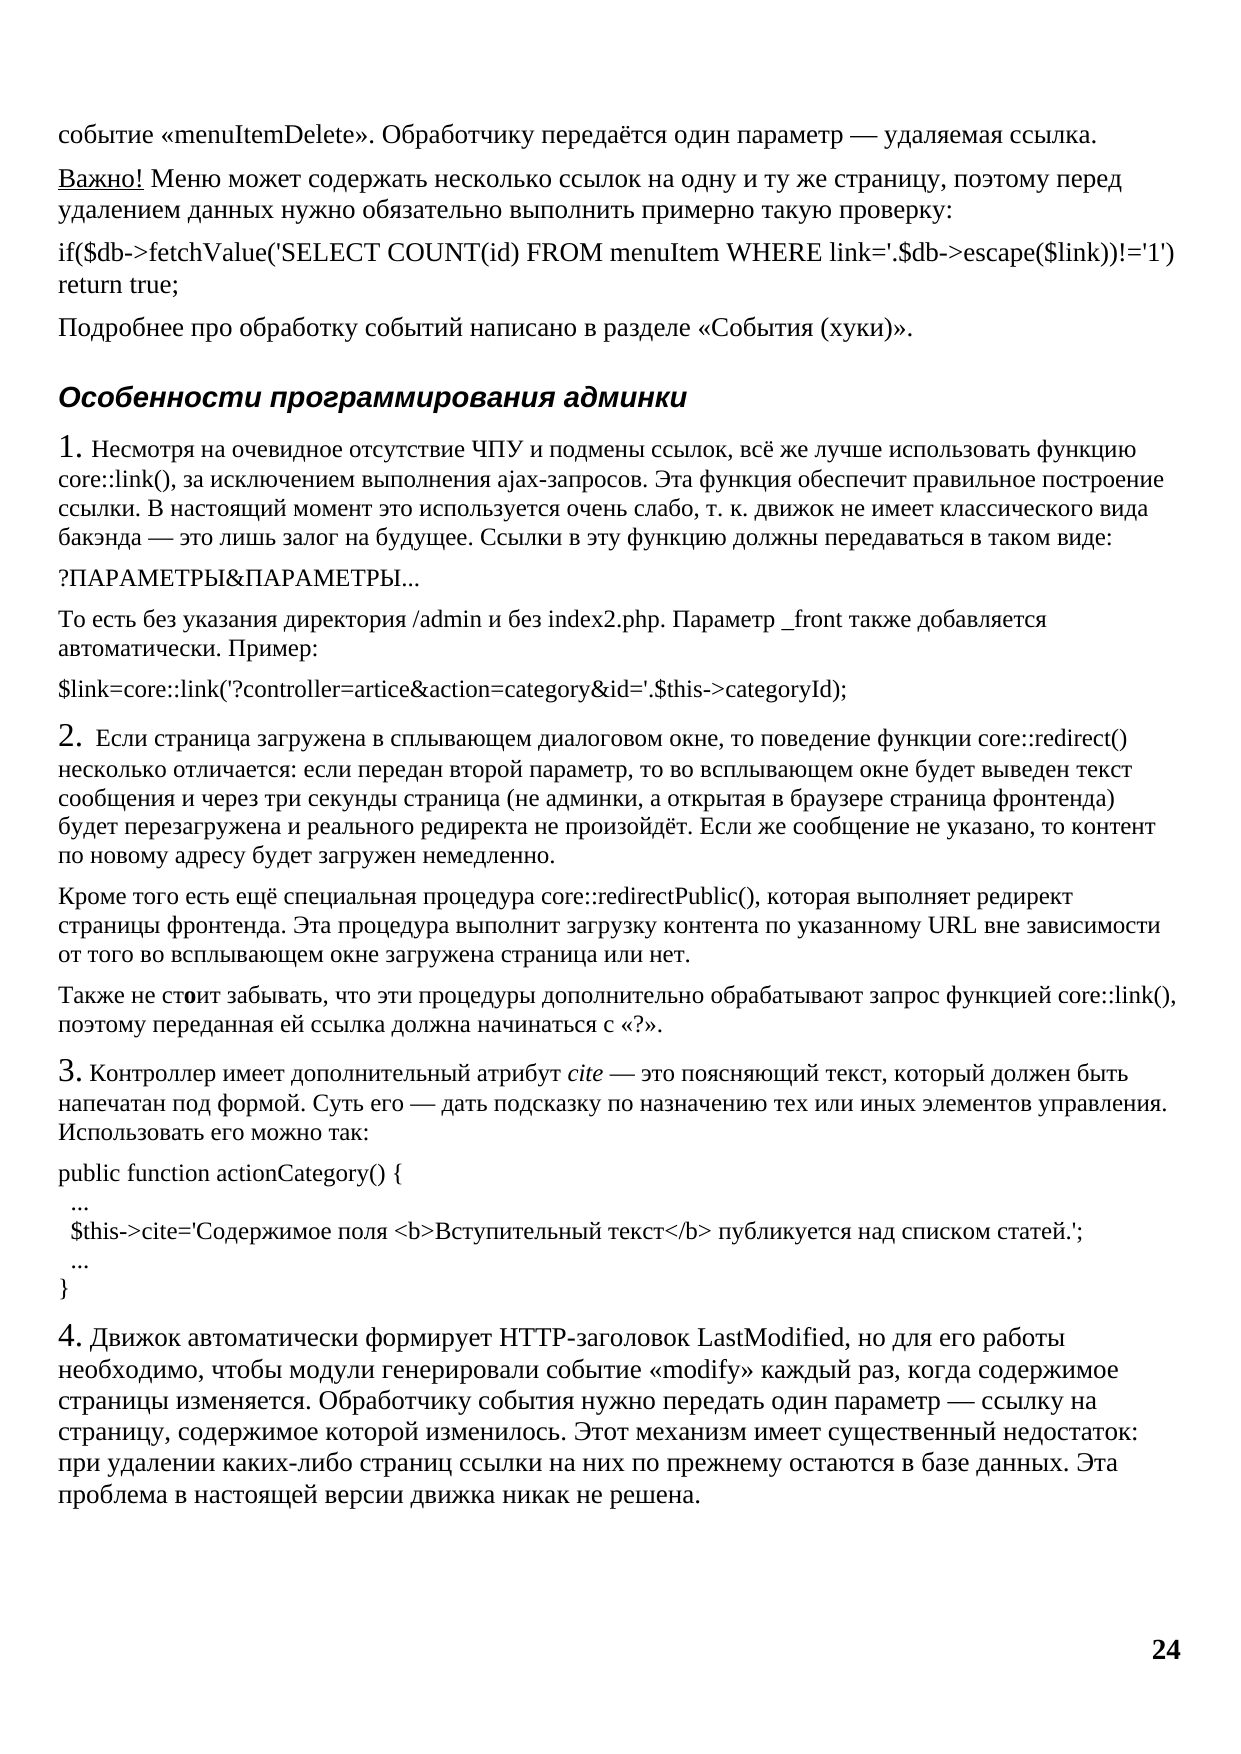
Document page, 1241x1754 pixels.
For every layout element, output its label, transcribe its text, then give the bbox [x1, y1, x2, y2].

text Важно! Меню может содержать несколько ссылок на одну и ту же страницу, поэтому перед удалением данных нужно обязательно выполнить примерно такую проверку: [58, 162, 1181, 224]
subtitle Особенности программирования админки [58, 380, 1181, 413]
text 1. Несмотря на очевидное отсутствие ЧПУ и подмены ссылок, всё же лучше использовать функцию core::link(), за исключением выполнения ajax-запросов. Эта функция обеспечит правильное построение ссылки. В настоящий момент это используется очень слабо, т. к. движок не имеет классического вида бакэнда — это лишь залог на будущее. Ссылки в эту функцию должны передаваться в таком виде: [58, 426, 1181, 551]
text событие «menuItemDelete». Обработчику передаётся один параметр — удаляемая ссылка. [58, 118, 1181, 149]
text То есть без указания директория /admin и без index2.php. Параметр _front также добавляется автоматически. Пример: [58, 604, 1181, 662]
text 4. Движок автоматически формирует HTTP-заголовок LastModified, но для его работы необходимо, чтобы модули генерировали событие «modify» каждый раз, когда содержимое страницы изменяется. Обработчику события нужно передать один параметр — ссылку на страницу, содержимое которой изменилось. Этот механизм имеет существенный недостаток: при удалении каких-либо страниц ссылки на них по прежнему остаются в базе данных. Эта проблема в настоящей версии движка никак не решена. [58, 1315, 1181, 1509]
text Подробнее про обработку событий написано в разделе «События (хуки)». [58, 311, 1181, 342]
text Кроме того есть ещё специальная процедура core::redirectPublic(), которая выполняет редирект страницы фронтенда. Эта процедура выполнит загрузку контента по указанному URL вне зависимости от того во всплывающем окне загружена страница или нет. [58, 881, 1181, 968]
text public function actionCategory() { ... $this->cite='Содержимое поля <b>Вступительный текст</b> публикуется над списком статей.'; ... } [58, 1158, 1181, 1302]
text if($db->fetchValue('SELECT COUNT(id) FROM menuItem WHERE link='.$db->escape($link))!='1') return true; [58, 237, 1181, 299]
text ?ПАРАМЕТРЫ&ПАРАМЕТРЫ... [58, 563, 1181, 592]
text Также не стоит забывать, что эти процедуры дополнительно обрабатывают запрос функцией core::link(), поэтому переданная ей ссылка должна начинаться с «?». [58, 980, 1181, 1038]
text $link=core::link('?controller=artice&action=category&id='.$this->categoryId); [58, 674, 1181, 703]
text 3. Контроллер имеет дополнительный атрибут cite — это поясняющий текст, который должен быть напечатан под формой. Суть его — дать подсказку по назначению тех или иных элементов управления. Использовать его можно так: [58, 1050, 1181, 1146]
text 2. Если страница загружена в сплывающем диалоговом окне, то поведение функции core::redirect() несколько отличается: если передан второй параметр, то во всплывающем окне будет выведен текст сообщения и через три секунды страница (не админки, а открытая в браузере страница фронтенда) будет перезагружена и реального редиректа не произойдёт. Если же сообщение не указано, то контент по новому адресу будет загружен немедленно. [58, 716, 1181, 869]
